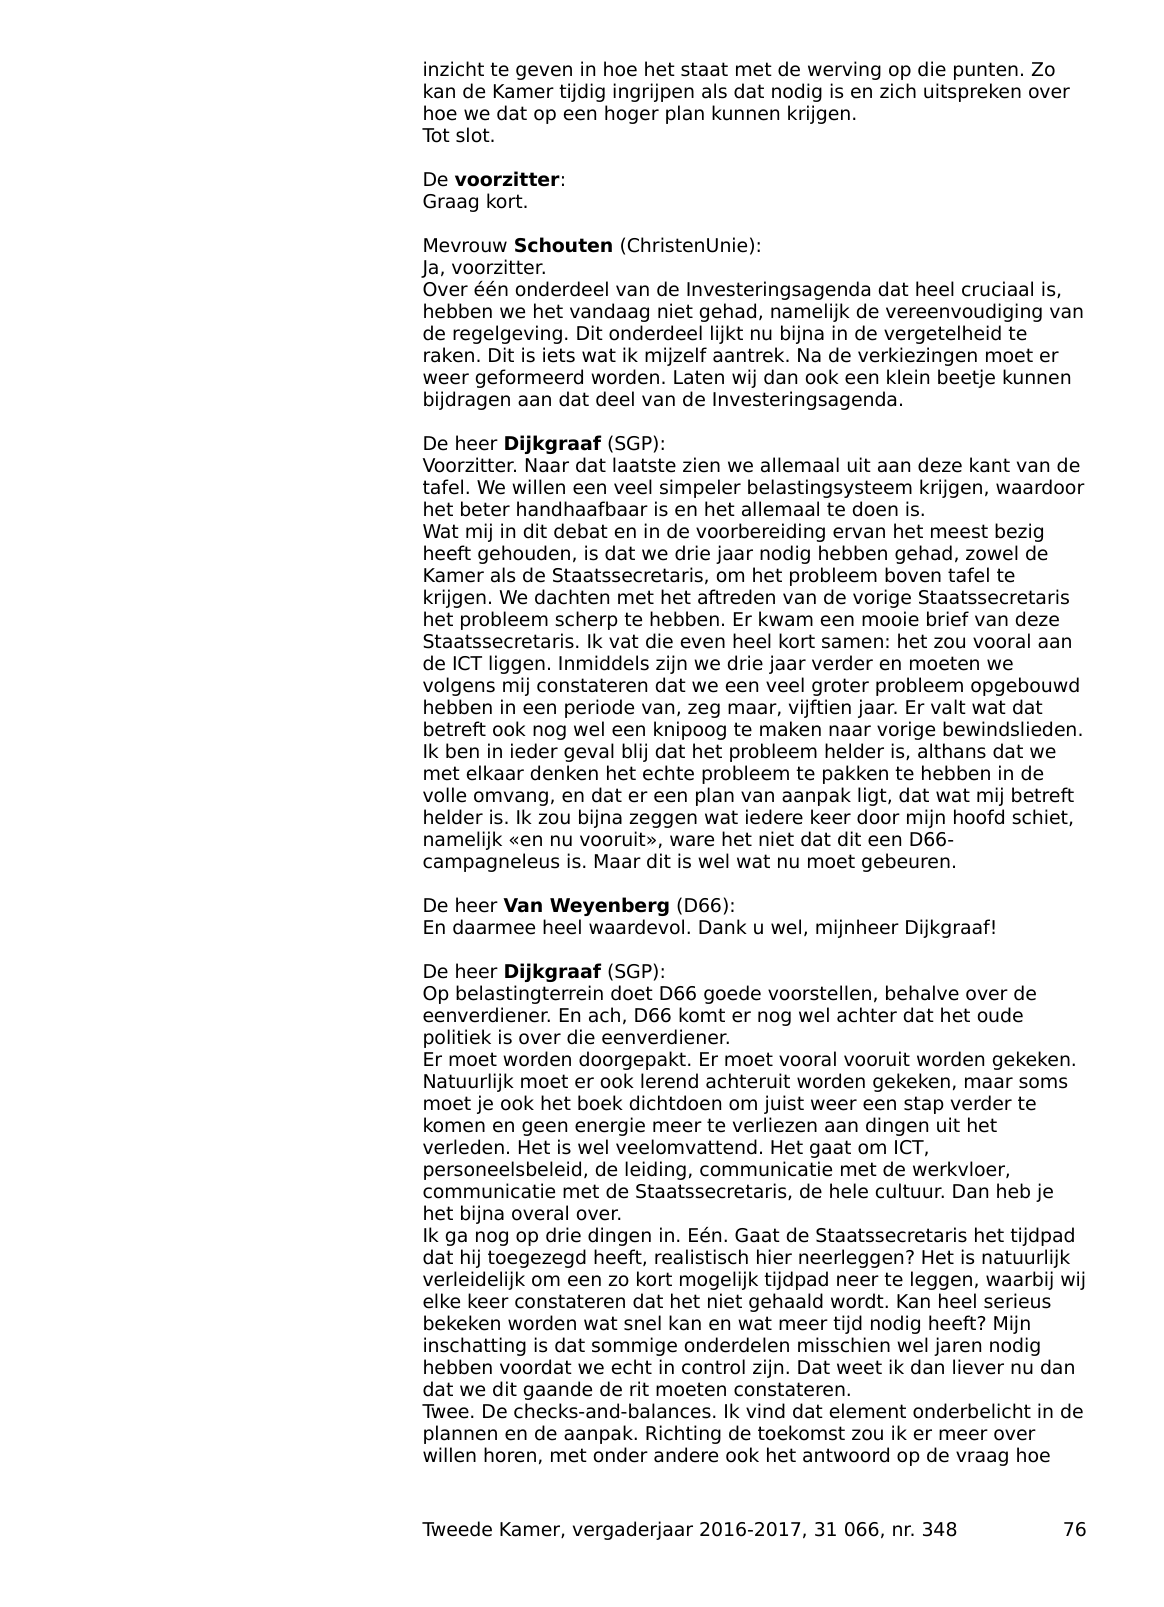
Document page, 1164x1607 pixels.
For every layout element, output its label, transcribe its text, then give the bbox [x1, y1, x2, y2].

text Over één onderdeel van de Investeringsagenda dat heel cruciaal is, hebben we het vandaag niet gehad, namelijk de vereenvoudiging van de regelgeving. Dit onderdeel lijkt nu bijna in de vergetelheid te raken. Dit is iets wat ik mijzelf aantrek. Na de verkiezingen moet er weer geformeerd worden. Laten wij dan ook een klein beetje kunnen bijdragen aan dat deel van de Investeringsagenda. [422, 279, 1087, 411]
text De heer Van Weyenberg (D66): [422, 895, 1087, 917]
text Voorzitter. Naar dat laatste zien we allemaal uit aan deze kant van de tafel. We willen een veel simpeler belastingsysteem krijgen, waardoor het beter handhaafbaar is en het allemaal te doen is. [422, 455, 1087, 521]
text Ja, voorzitter. [422, 257, 1087, 279]
text De voorzitter: [422, 169, 1087, 191]
text Tot slot. [422, 125, 1087, 147]
text Graag kort. [422, 191, 1087, 213]
text De heer Dijkgraaf (SGP): [422, 961, 1087, 983]
text Twee. De checks-and-balances. Ik vind dat element onderbelicht in de plannen en de aanpak. Richting de toekomst zou ik er meer over willen horen, met onder andere ook het antwoord op de vraag hoe [422, 1401, 1087, 1467]
text Op belastingterrein doet D66 goede voorstellen, behalve over de eenverdiener. En ach, D66 komt er nog wel achter dat het oude politiek is over die eenverdiener. [422, 983, 1087, 1049]
text En daarmee heel waardevol. Dank u wel, mijnheer Dijkgraaf! [422, 917, 1087, 939]
text De heer Dijkgraaf (SGP): [422, 433, 1087, 455]
text inzicht te geven in hoe het staat met de werving op die punten. Zo kan de Kamer tijdig ingrijpen als dat nodig is en zich uitspreken over hoe we dat op een hoger plan kunnen krijgen. [422, 59, 1087, 125]
text Mevrouw Schouten (ChristenUnie): [422, 235, 1087, 257]
text Wat mij in dit debat en in de voorbereiding ervan het meest bezig heeft gehouden, is dat we drie jaar nodig hebben gehad, zowel de Kamer als de Staatssecretaris, om het probleem boven tafel te krijgen. We dachten met het aftreden van de vorige Staatssecretaris het probleem scherp te hebben. Er kwam een mooie brief van deze Staatssecretaris. Ik vat die even heel kort samen: het zou vooral aan de ICT liggen. Inmiddels zijn we drie jaar verder en moeten we volgens mij constateren dat we een veel groter probleem opgebouwd hebben in een periode van, zeg maar, vijftien jaar. Er valt wat dat betreft ook nog wel een knipoog te maken naar vorige bewindslieden. Ik ben in ieder geval blij dat het probleem helder is, althans dat we met elkaar denken het echte probleem te pakken te hebben in de volle omvang, en dat er een plan van aanpak ligt, dat wat mij betreft helder is. Ik zou bijna zeggen wat iedere keer door mijn hoofd schiet, namelijk «en nu vooruit», ware het niet dat dit een D66-campagneleus is. Maar dit is wel wat nu moet gebeuren. [422, 521, 1087, 873]
text Ik ga nog op drie dingen in. Eén. Gaat de Staatssecretaris het tijdpad dat hij toegezegd heeft, realistisch hier neerleggen? Het is natuurlijk verleidelijk om een zo kort mogelijk tijdpad neer te leggen, waarbij wij elke keer constateren dat het niet gehaald wordt. Kan heel serieus bekeken worden wat snel kan en wat meer tijd nodig heeft? Mijn inschatting is dat sommige onderdelen misschien wel jaren nodig hebben voordat we echt in control zijn. Dat weet ik dan liever nu dan dat we dit gaande de rit moeten constateren. [422, 1225, 1087, 1401]
text Er moet worden doorgepakt. Er moet vooral vooruit worden gekeken. Natuurlijk moet er ook lerend achteruit worden gekeken, maar soms moet je ook het boek dichtdoen om juist weer een stap verder te komen en geen energie meer te verliezen aan dingen uit het verleden. Het is wel veelomvattend. Het gaat om ICT, personeelsbeleid, de leiding, communicatie met de werkvloer, communicatie met de Staatssecretaris, de hele cultuur. Dan heb je het bijna overal over. [422, 1049, 1087, 1225]
